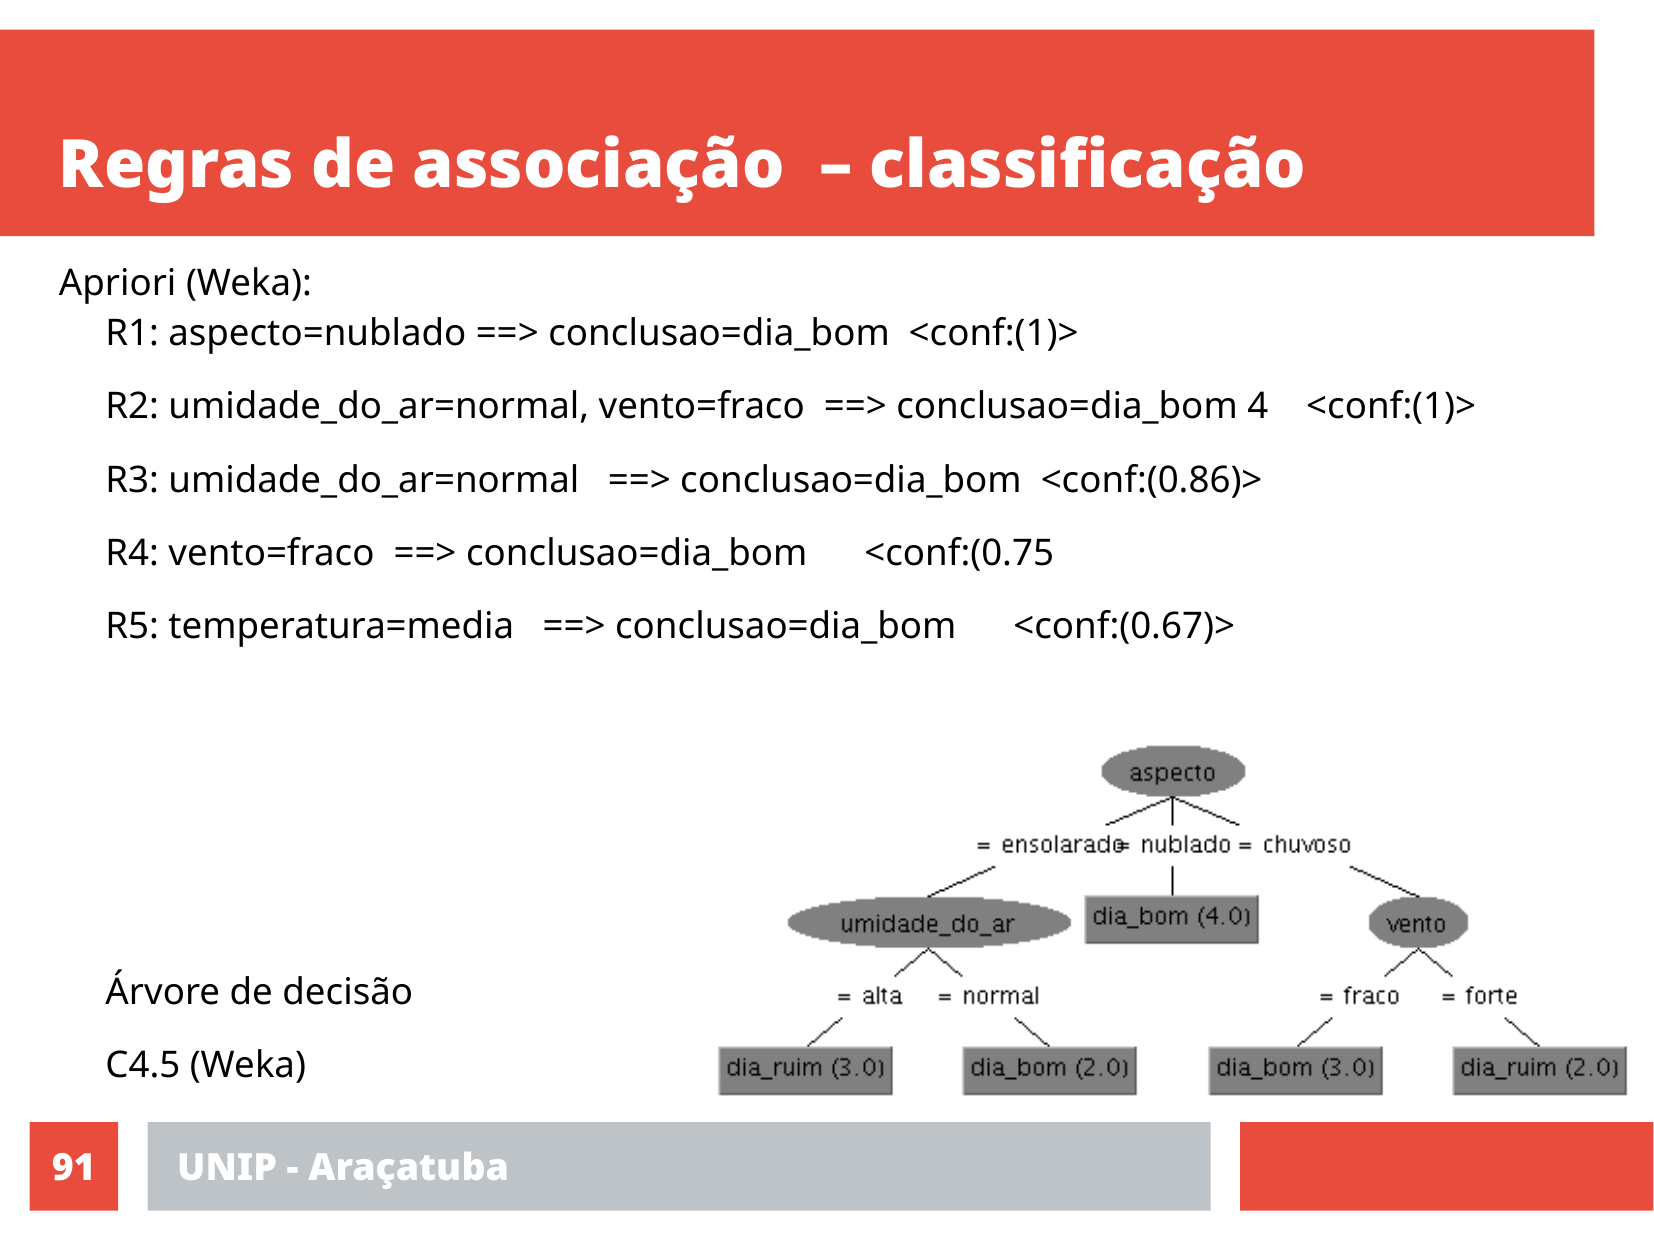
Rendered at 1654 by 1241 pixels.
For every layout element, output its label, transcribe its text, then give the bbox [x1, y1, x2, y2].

picture [711, 727, 1635, 1113]
list Apriori (Weka): R1: aspecto=nublado ==> conclusao=dia_bom <conf:(1)> R2: umidade_do_ar=normal, vento=fraco ==> conclusao=dia_bom 4 <conf:(1)> R3: umidade_do_ar=normal ==> conclusao=dia_bom <conf:(0.86)> R4: vento=fraco ==> conclusao=dia_bom <conf:(0.75 R5: temperatura=media ==> conclusao=dia_bom <conf:(0.67)> Árvore de decisão C4.5 (Weka) [59, 256, 1565, 1093]
title Regras de associação – classificação [59, 59, 1595, 207]
